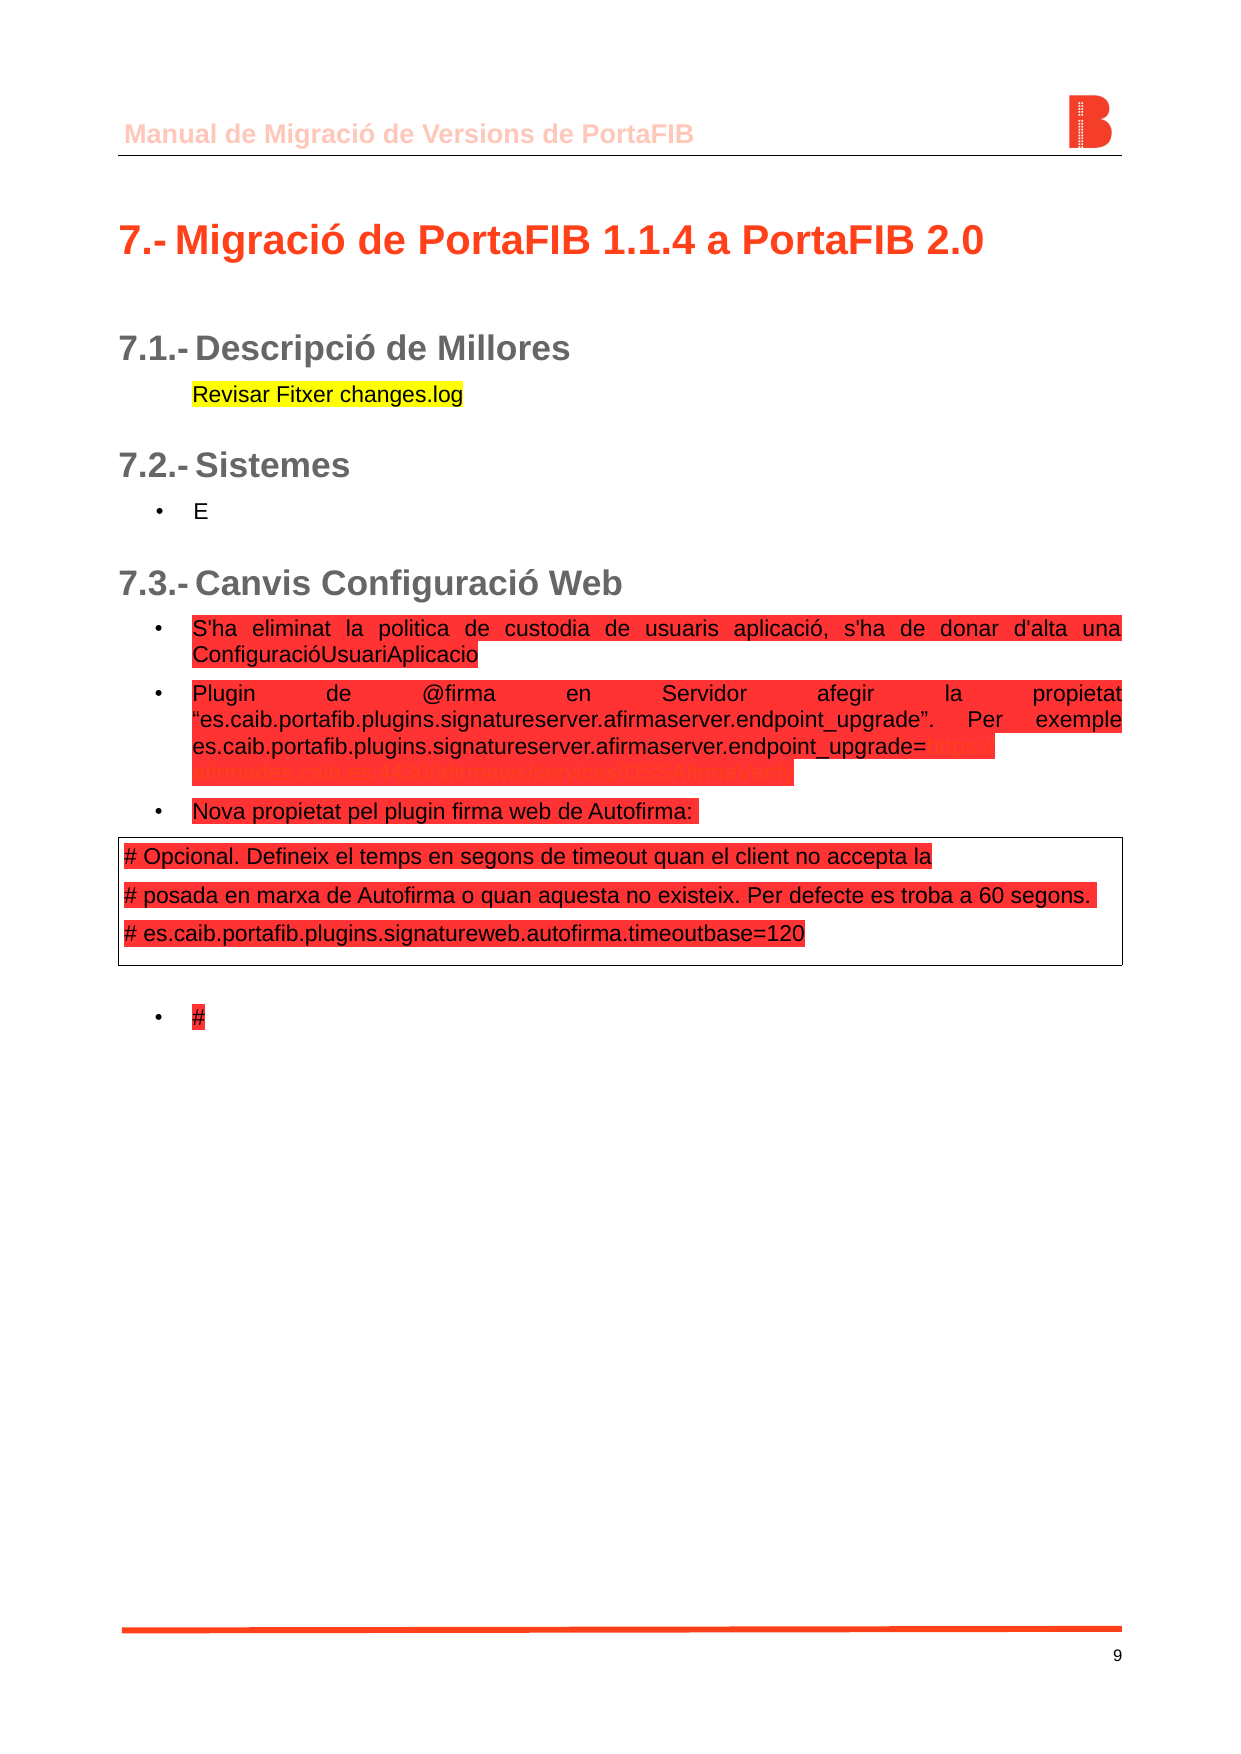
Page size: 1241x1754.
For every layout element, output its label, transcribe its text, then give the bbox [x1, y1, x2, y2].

subtitle Sistemes [118, 444, 1122, 485]
list Nova propietat pel plugin firma web de Autofirma: [154, 798, 1122, 824]
picture [1063, 94, 1117, 150]
subtitle Canvis Configuració Web [118, 562, 1122, 602]
list S'ha eliminat la politica de custodia de usuaris aplicació, s'ha de donar d'alta una ConfiguracióUsuariAplicacio [154, 615, 1122, 668]
list # [154, 1004, 1122, 1030]
table_header # Opcional. Defineix el temps en segons de timeout quan el client no accepta la # posada en marxa de Autofirma o quan aquesta no existeix. Per defecte es troba a 60 segons. # es.caib.portafib.plugins.signatureweb.autofirma.timeoutbase=120 [119, 838, 1122, 965]
subtitle Migració de PortaFIB 1.1.4 a PortaFIB 2.0 [118, 216, 1122, 264]
text Revisar Fitxer changes.log [118, 381, 1122, 407]
subtitle Descripció de Millores [118, 327, 1122, 368]
list E [156, 498, 1122, 524]
list Plugin de @firma en Servidor afegir la propietat “es.caib.portafib.plugins.signatureserver.afirmaserver.endpoint_upgrade”. Per exemple es.caib.portafib.plugins.signatureserver.afirmaserver.endpoint_upgrade=https://afirmades.caib.es:4430/afirmaws/services/DSSAfirmaVerify [154, 680, 1122, 786]
